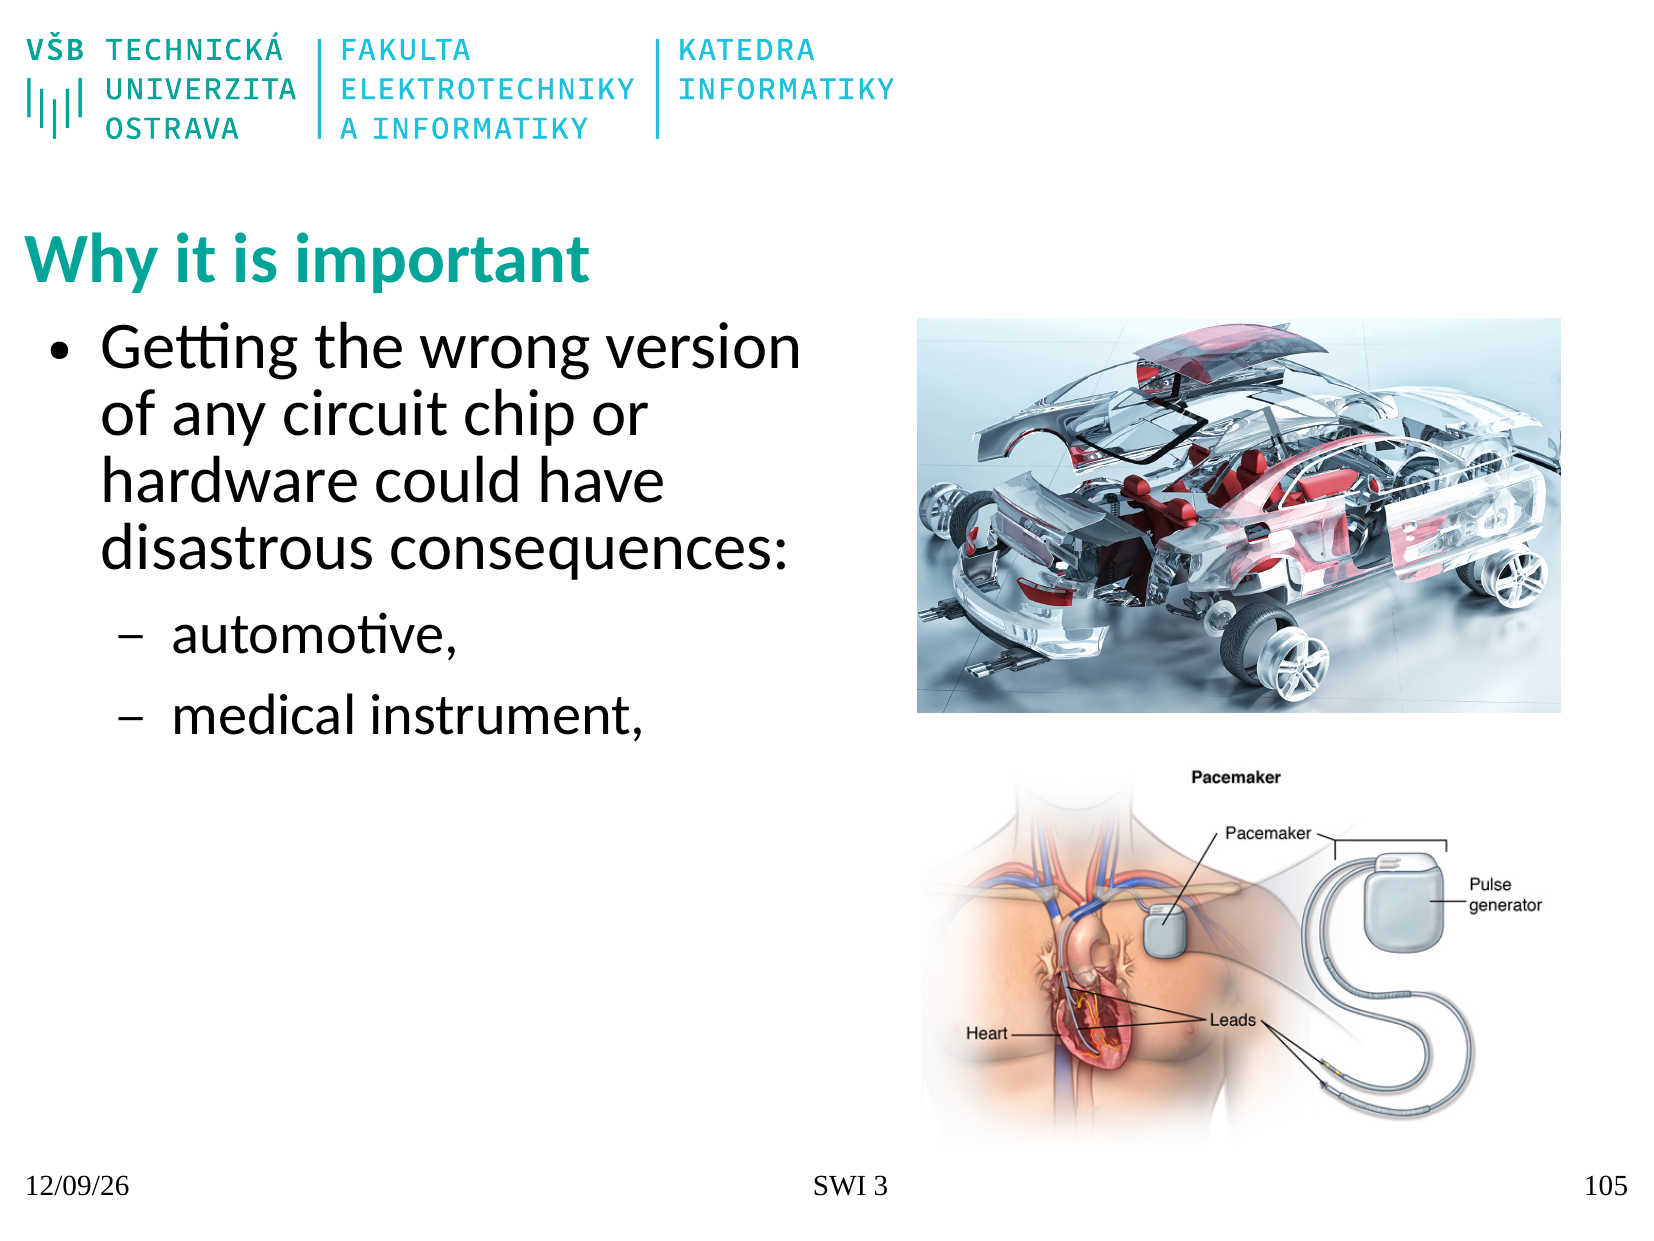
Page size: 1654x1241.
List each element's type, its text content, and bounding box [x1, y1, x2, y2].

picture [26, 31, 894, 139]
picture [921, 750, 1558, 1145]
title Why it is important [24, 169, 1629, 300]
picture [917, 318, 1561, 714]
list Getting the wrong version of any circuit chip or hardware could have disastrous consequences: automotive, medical instrument, [30, 318, 811, 1146]
